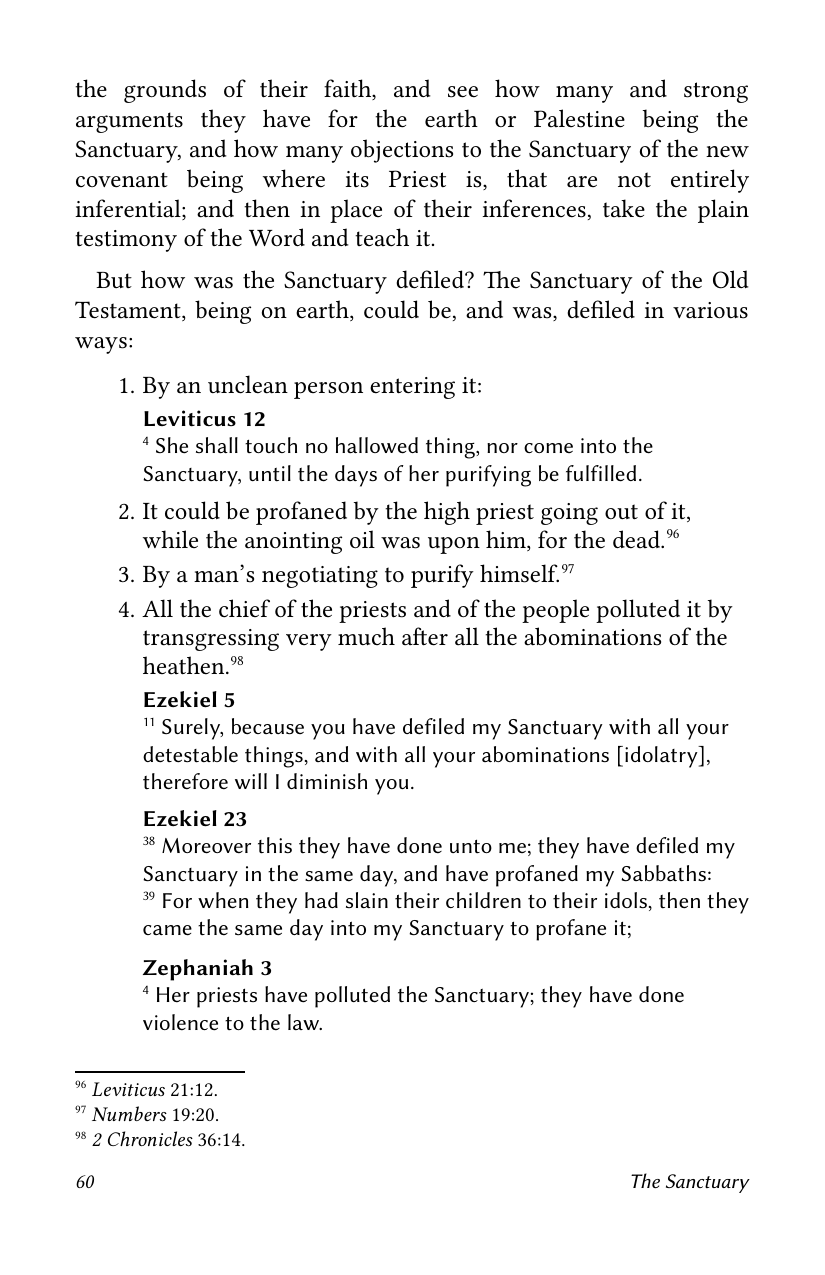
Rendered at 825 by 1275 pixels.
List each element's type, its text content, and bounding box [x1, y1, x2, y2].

text the grounds of their faith, and see how many and strong arguments they have for the earth or Palestine being the Sanctuary, and how many objections to the Sanctuary of the new covenant being where its Priest is, that are not entirely inferential; and then in place of their inferences, take the plain testimony of the Word and teach it. [75, 75, 750, 253]
list Leviticus 21:12. [75, 1078, 750, 1102]
list 2 Chronicles 36:14. [75, 1128, 750, 1152]
list 11 Surely, because you have defiled my Sanctuary with all your detestable things, and with all your abominations [idolatry], therefore will I diminish you. [135, 714, 750, 795]
list Leviticus 12 [135, 406, 750, 432]
list It could be profaned by the high priest going out of it, while the anointing oil was upon him, for the dead. [135, 497, 750, 554]
list Zephaniah 3 [135, 955, 750, 981]
list Ezekiel 23 [135, 805, 750, 832]
list Numbers 19:20. [75, 1103, 750, 1127]
list 4 She shall touch no hallowed thing, nor come into the Sanctuary, until the days of her purifying be fulfilled. [135, 433, 750, 487]
list By a man’s negotiating to purify himself. [135, 560, 750, 589]
list By an unclean person entering it: [135, 371, 750, 400]
list 38 Moreover this they have done unto me; they have defiled my Sanctuary in the same day, and have profaned my Sabbaths: [135, 833, 750, 887]
text But how was the Sanctuary defiled? The Sanctuary of the Old Testament, being on earth, could be, and was, defiled in various ways: [75, 266, 750, 355]
list 39 For when they had slain their children to their idols, then they came the same day into my Sanctuary to profane it; [135, 888, 750, 941]
list 4 Her priests have polluted the Sanctuary; they have done violence to the law. [135, 982, 750, 1036]
list Ezekiel 5 [135, 687, 750, 713]
list All the chief of the priests and of the people polluted it by transgressing very much after all the abominations of the heathen. [135, 595, 750, 681]
